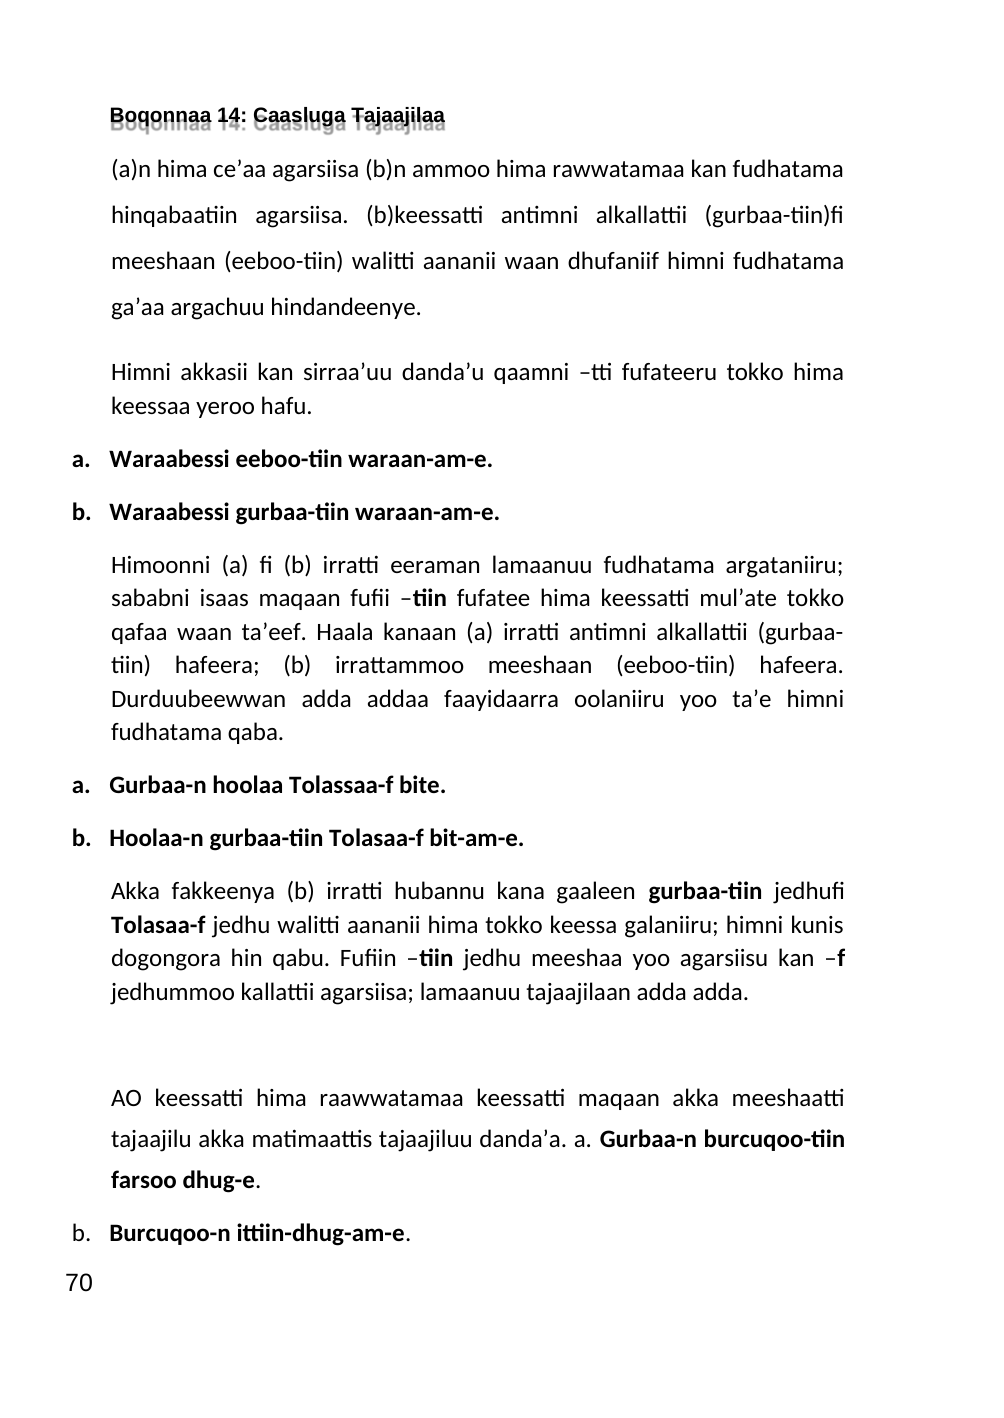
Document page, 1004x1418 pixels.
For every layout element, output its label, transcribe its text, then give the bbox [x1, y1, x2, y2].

list Gurbaa-n hoolaa Tolassaa-f bite. [72, 769, 846, 800]
text (a)n hima ce’aa agarsiisa (b)n ammoo hima rawwatamaa kan fudhatama hinqabaatiin agarsiisa. (b)keessatti antimni alkallattii (gurbaa-tiin)fi meeshaan (eeboo-tiin) walitti aananii waan dhufaniif himni fudhatama ga’aa argachuu hindandeenye. [111, 153, 845, 321]
list Hoolaa-n gurbaa-tiin Tolasaa-f bit-am-e. [72, 822, 846, 853]
list Waraabessi gurbaa-tiin waraan-am-e. [72, 496, 846, 526]
text AO keessatti hima raawwatamaa keessatti maqaan akka meeshaatti tajaajilu akka matimaattis tajaajiluu danda’a. a. Gurbaa-n burcuqoo-tiin farsoo dhug-e. [111, 1082, 845, 1195]
picture [95, 102, 471, 149]
text Himni akkasii kan sirraa’uu danda’u qaamni –tti fufateeru tokko hima keessaa yeroo hafu. [111, 356, 845, 421]
list Burcuqoo-n ittiin-dhug-am-e. [72, 1217, 846, 1248]
text Himoonni (a) fi (b) irratti eeraman lamaanuu fudhatama argataniiru; sababni isaas maqaan fufii –tiin fufatee hima keessatti mul’ate tokko qafaa waan ta’eef. Haala kanaan (a) irratti antimni alkallattii (gurbaa-tiin) hafeera; (b) irrattammoo meeshaan (eeboo-tiin) hafeera. Durduubeewwan adda addaa faayidaarra oolaniiru yoo ta’e himni fudhatama qaba. [111, 549, 845, 747]
list Waraabessi eeboo-tiin waraan-am-e. [72, 443, 846, 473]
text Akka fakkeenya (b) irratti hubannu kana gaaleen gurbaa-tiin jedhufi Tolasaa-f jedhu walitti aananii hima tokko keessa galaniiru; himni kunis dogongora hin qabu. Fufiin –tiin jedhu meeshaa yoo agarsiisu kan –f jedhummoo kallattii agarsiisa; lamaanuu tajaajilaan adda adda. [111, 875, 845, 1007]
